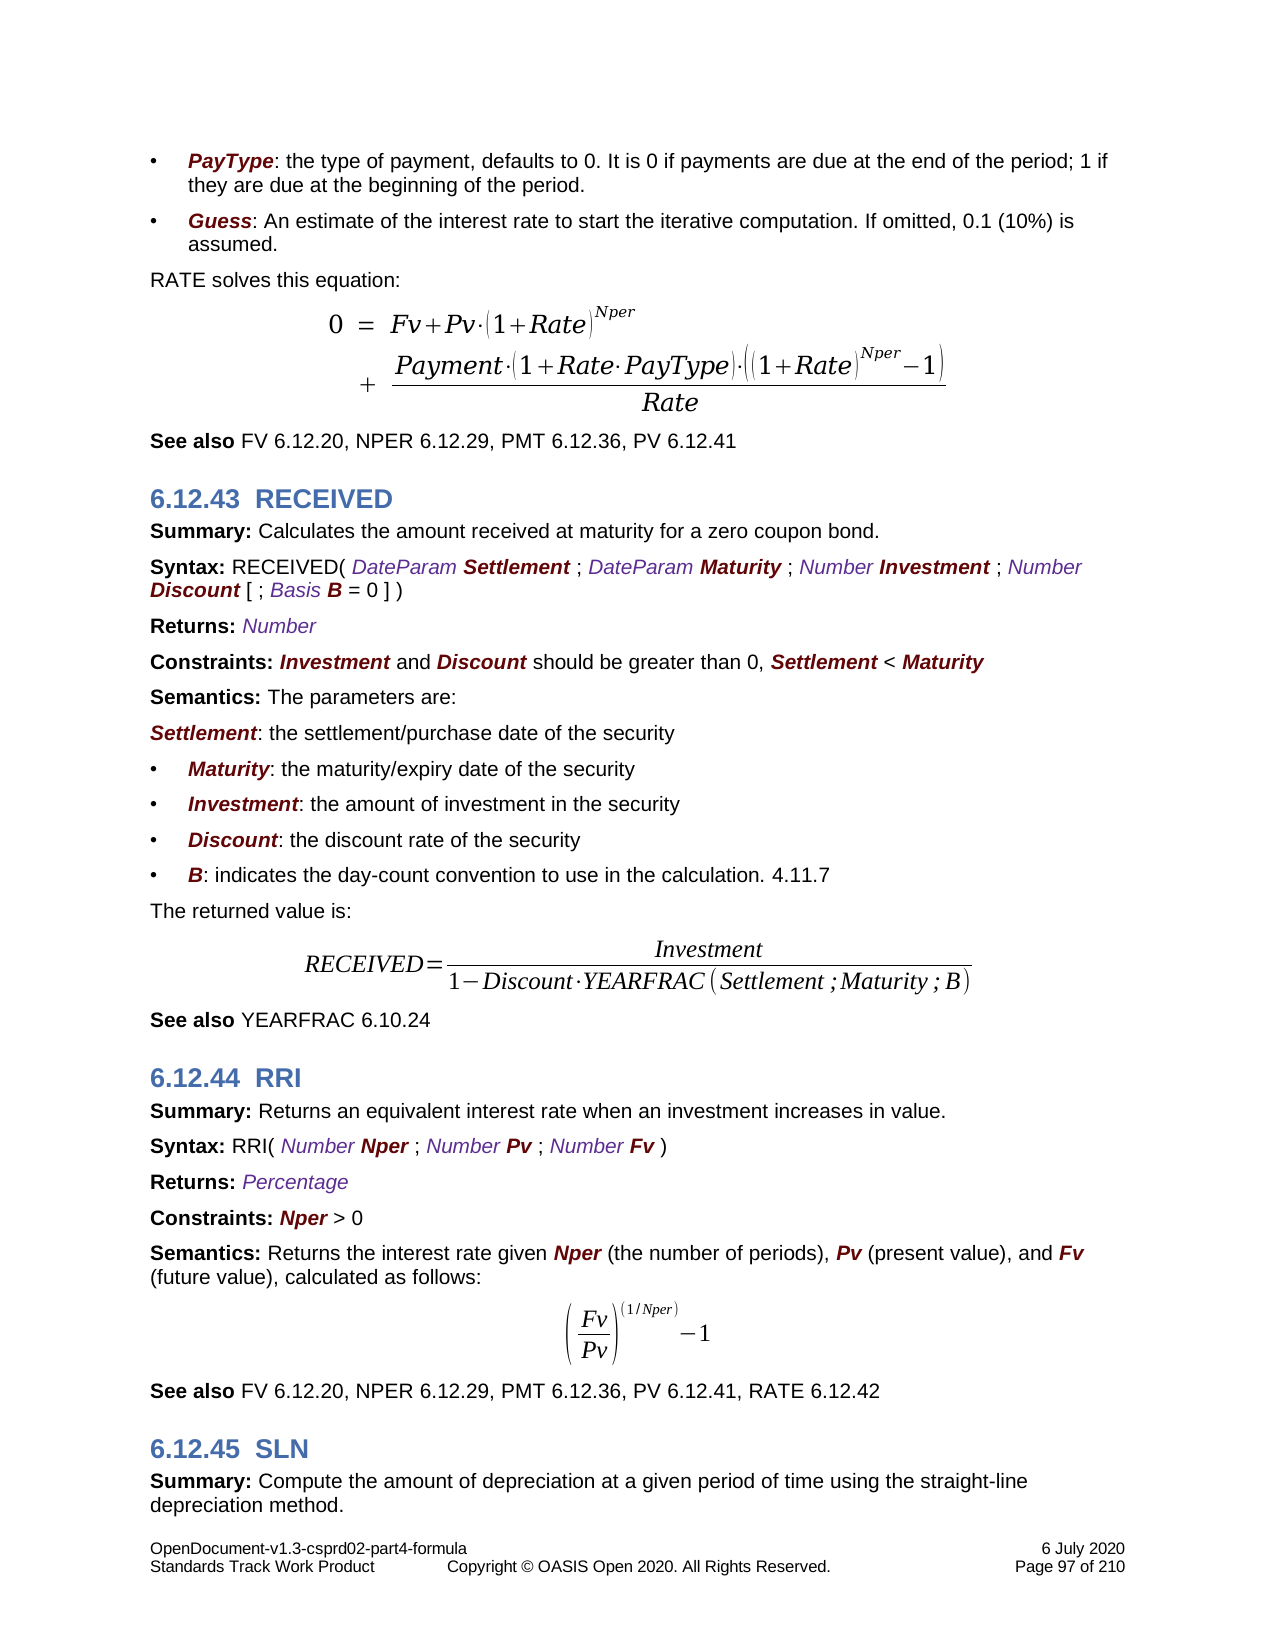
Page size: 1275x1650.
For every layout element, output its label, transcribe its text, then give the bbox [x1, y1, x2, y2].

text Constraints: Nper > 0 [150, 1206, 1125, 1230]
text RATE solves this equation: [150, 268, 1125, 292]
subtitle RECEIVED [150, 484, 1125, 514]
text Syntax: RRI( Number Nper ; Number Pv ; Number Fv ) [150, 1135, 1125, 1158]
text See also FV 6.12.20, NPER 6.12.29, PMT 6.12.36, PV 6.12.41, RATE 6.12.42 [150, 1379, 1125, 1403]
list Guess: An estimate of the interest rate to start the iterative computation. If omitted, 0.1 (10%) is assumed. [150, 209, 1125, 256]
text Summary: Returns an equivalent interest rate when an investment increases in value. [150, 1099, 1125, 1123]
subtitle RRI [150, 1063, 1125, 1093]
text Semantics: Returns the interest rate given Nper (the number of periods), Pv (present value), and Fv (future value), calculated as follows: [150, 1242, 1125, 1289]
list B: indicates the day-count convention to use in the calculation. 4.11.7 [150, 864, 1125, 887]
text Settlement: the settlement/purchase date of the security [150, 721, 1125, 745]
text Constraints: Investment and Discount should be greater than 0, Settlement < Maturity [150, 650, 1125, 674]
text Summary: Calculates the amount received at maturity for a zero coupon bond. [150, 520, 1125, 543]
text See also FV 6.12.20, NPER 6.12.29, PMT 6.12.36, PV 6.12.41 [150, 429, 1125, 453]
text The returned value is: [150, 899, 1125, 923]
text Semantics: The parameters are: [150, 686, 1125, 709]
list Maturity: the maturity/expiry date of the security [150, 757, 1125, 781]
text Returns: Number [150, 614, 1125, 638]
list Investment: the amount of investment in the security [150, 793, 1125, 816]
list Discount: the discount rate of the security [150, 828, 1125, 852]
text Syntax: RECEIVED( DateParam Settlement ; DateParam Maturity ; Number Investment ; Number Discount [ ; Basis B = 0 ] ) [150, 555, 1125, 602]
list PayType: the type of payment, defaults to 0. It is 0 if payments are due at the end of the period; 1 if they are due at the beginning of the period. [150, 150, 1125, 197]
text See also YEARFRAC 6.10.24 [150, 1009, 1125, 1032]
text Summary: Compute the amount of depreciation at a given period of time using the straight-line depreciation method. [150, 1470, 1125, 1517]
subtitle SLN [150, 1434, 1125, 1464]
text Returns: Percentage [150, 1171, 1125, 1194]
